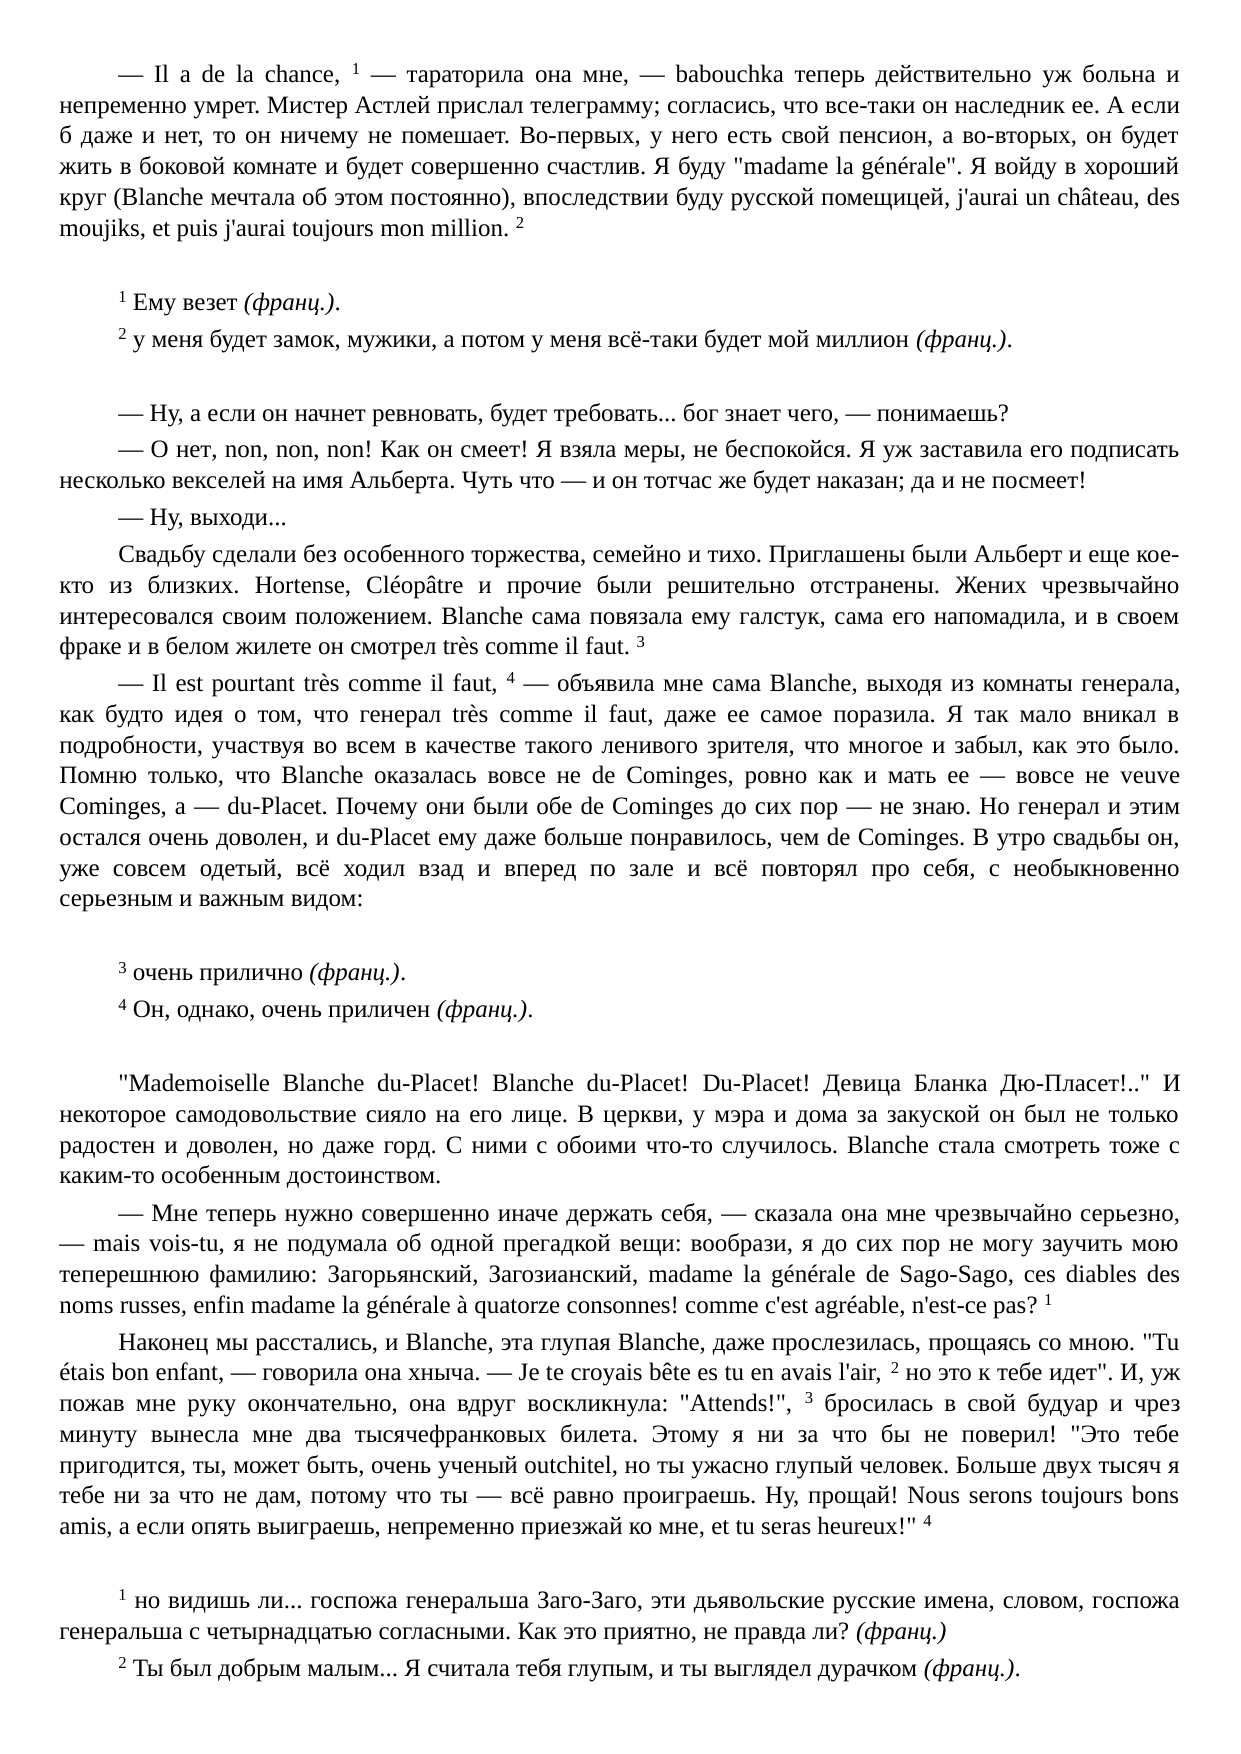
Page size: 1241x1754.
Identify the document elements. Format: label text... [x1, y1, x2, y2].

text Наконец мы расстались, и Blanche, эта глупая Blanche, даже прослезилась, прощаясь со мною. "Tu étais bon enfant, — говорила она хныча. — Je te croyais bête es tu en avais l'air, 2 но это к тебе идет". И, уж пожав мне руку окончательно, она вдруг воскликнула: "Attends!", 3 бросилась в свой будуар и чрез минуту вынесла мне два тысячефранковых билета. Этому я ни за что бы не поверил! "Это тебе пригодится, ты, может быть, очень ученый outchitel, но ты ужасно глупый человек. Больше двух тысяч я тебе ни за что не дам, потому что ты — всё равно проиграешь. Ну, прощай! Nous serons toujours bons amis, а если опять выиграешь, непременно приезжай ко мне, et tu seras heureux!" 4 [59, 1327, 1181, 1540]
text — Ну, а если он начнет ревновать, будет требовать... бог знает чего, — понимаешь? [59, 398, 1181, 426]
text — Ну, выходи... [59, 502, 1181, 531]
text — Мне теперь нужно совершенно иначе держать себя, — сказала она мне чрезвычайно серьезно, — mais vois-tu, я не подумала об одной прегадкой вещи: вообрази, я до сих пор не могу заучить мою теперешнюю фамилию: Загорьянский, Загозианский, madame la générale de Sago-Sago, ces diables des noms russes, enfin madame la générale à quatorze consonnes! comme c'est agréable, n'est-ce pas? 1 [59, 1198, 1181, 1318]
text Свадьбу сделали без особенного торжества, семейно и тихо. Приглашены были Альберт и еще кое-кто из близких. Hortense, Cléopâtre и прочие были решительно отстранены. Жених чрезвычайно интересовался своим положением. Blanche сама повязала ему галстук, сама его напомадила, и в своем фраке и в белом жилете он смотрел très comme il faut. 3 [59, 539, 1181, 660]
text — О нет, non, non, non! Как он смеет! Я взяла меры, не беспокойся. Я уж заставила его подписать несколько векселей на имя Альберта. Чуть что — и он тотчас же будет наказан; да и не посмеет! [59, 434, 1181, 494]
text 1 Ему везет (франц.). [59, 287, 1181, 315]
text 3 очень прилично (франц.). [59, 957, 1181, 986]
text 2 у меня будет замок, мужики, а потом у меня всё-таки будет мой миллион (франц.). [59, 324, 1181, 352]
text 4 Он, однако, очень приличен (франц.). [59, 994, 1181, 1023]
text — Il a de la chance, 1 — тараторила она мне, — babouchka теперь действительно уж больна и непременно умрет. Мистер Астлей прислал телеграмму; согласись, что все-таки он наследник ее. А если б даже и нет, то он ничему не помешает. Во-первых, у него есть свой пенсион, а во-вторых, он будет жить в боковой комнате и будет совершенно счастлив. Я буду "madame la générale". Я войду в хороший круг (Blanche мечтала об этом постоянно), впоследствии буду русской помещицей, j'aurai un château, des moujiks, et puis j'aurai toujours mon million. 2 [59, 59, 1181, 241]
text — Il est pourtant très comme il faut, 4 — объявила мне сама Blanche, выходя из комнаты генерала, как будто идея о том, что генерал très comme il faut, даже ее самое поразила. Я так мало вникал в подробности, участвуя во всем в качестве такого ленивого зрителя, что многое и забыл, как это было. Помню только, что Blanche оказалась вовсе не de Cominges, ровно как и мать ее — вовсе не veuve Cominges, а — du-Placet. Почему они были обе de Cominges до сих пор — не знаю. Но генерал и этим остался очень доволен, и du-Placet ему даже больше понравилось, чем de Cominges. В утро свадьбы он, уже совсем одетый, всё ходил взад и вперед по зале и всё повторял про себя, с необыкновенно серьезным и важным видом: [59, 668, 1181, 912]
text 1 но видишь ли... госпожа генеральша Заго-Заго, эти дьявольские русские имена, словом, госпожа генеральша с четырнадцатью согласными. Как это приятно, не правда ли? (франц.) [59, 1585, 1181, 1644]
text 2 Ты был добрым малым... Я считала тебя глупым, и ты выглядел дурачком (франц.). [59, 1653, 1181, 1682]
text "Mademoiselle Blanche du-Placet! Blanche du-Placet! Du-Placet! Девица Бланка Дю-Пласет!.." И некоторое самодовольствие сияло на его лице. В церкви, у мэра и дома за закуской он был не только радостен и доволен, но даже горд. С ними с обоими что-то случилось. Blanche стала смотреть тоже с каким-то особенным достоинством. [59, 1068, 1181, 1189]
